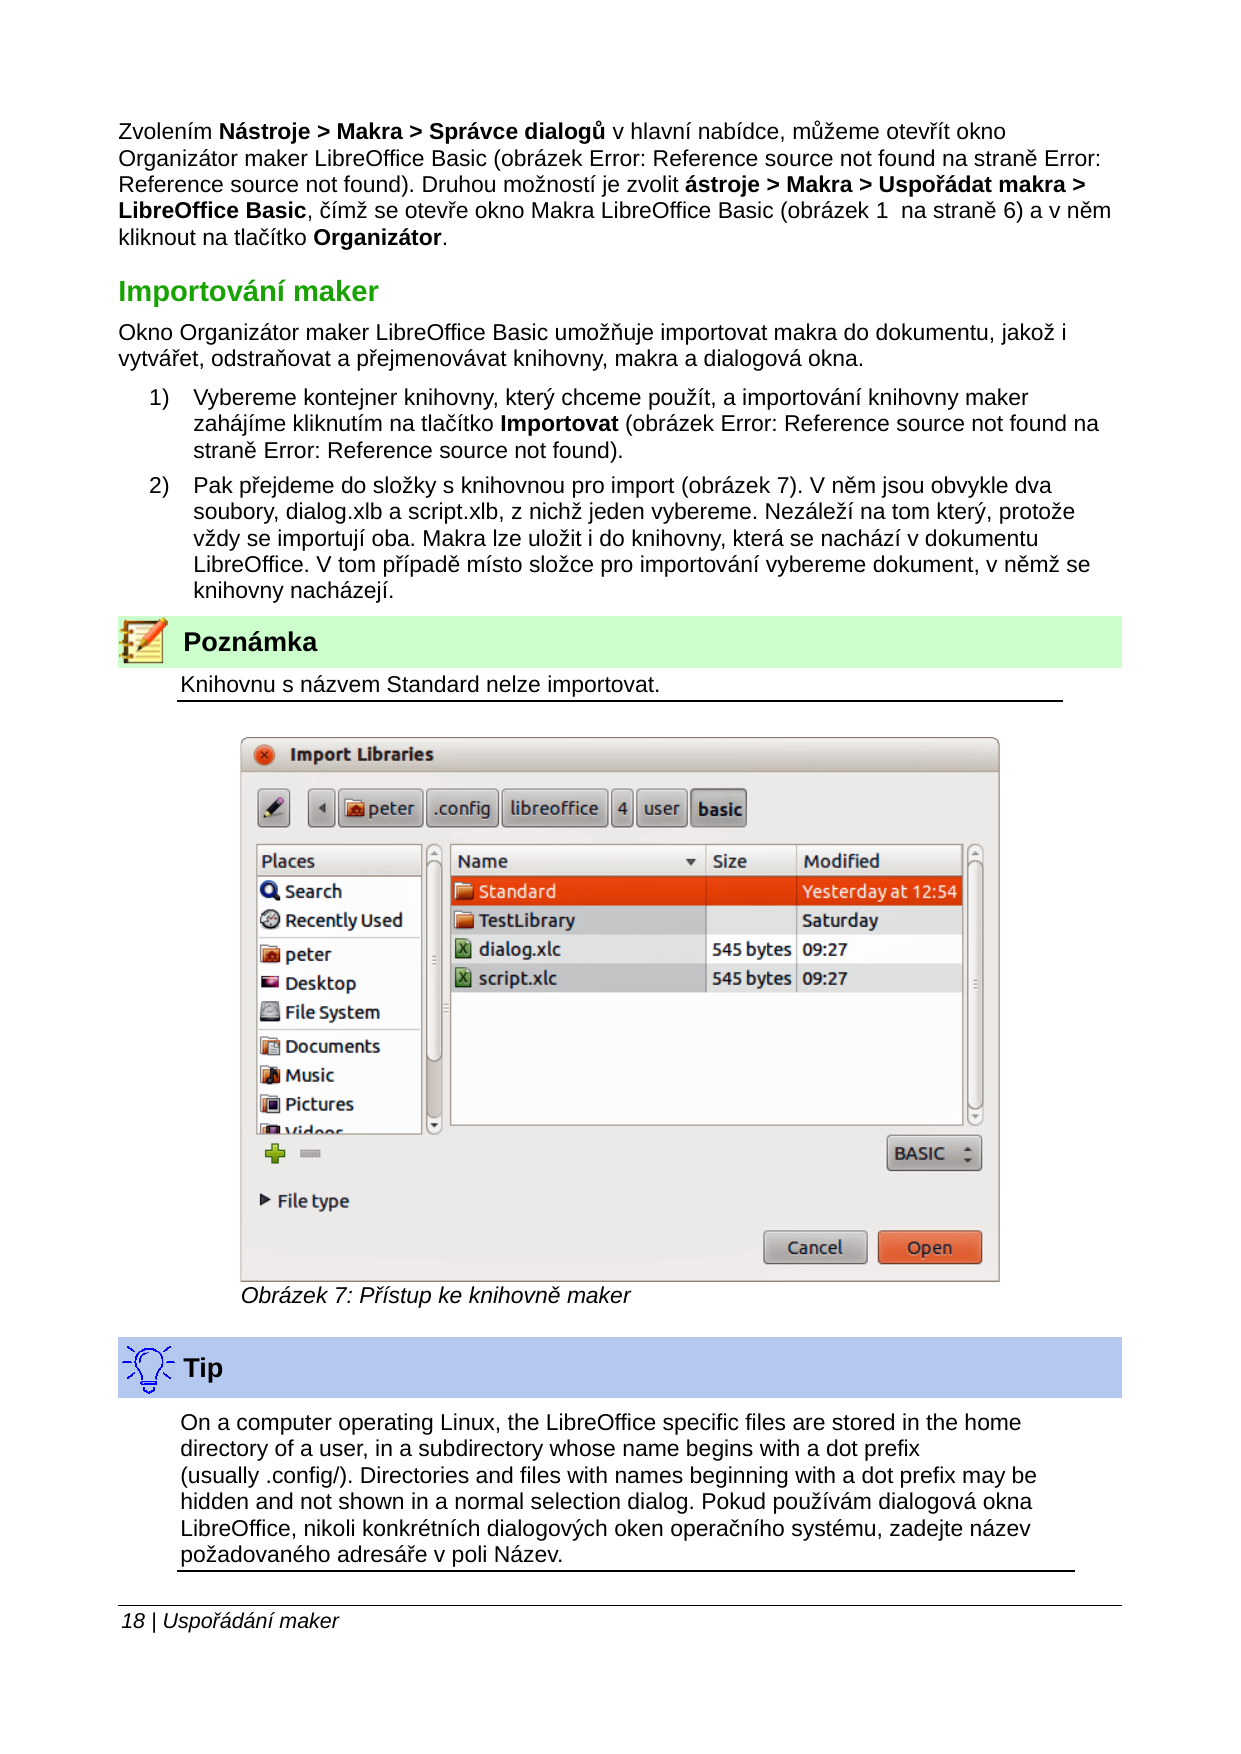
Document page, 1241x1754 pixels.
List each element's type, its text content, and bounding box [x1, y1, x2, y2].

text Knihovnu s názvem Standard nelze importovat. [177, 668, 1063, 700]
subtitle Poznámka [118, 623, 1122, 663]
subtitle Importování maker [118, 273, 1122, 307]
picture [119, 616, 170, 667]
text On a computer operating Linux, the LibreOffice specific files are stored in the home directory of a user, in a subdirectory whose name begins with a dot prefix (usually .config/). Directories and files with names beginning with a dot prefix may be hidden and not shown in a normal selection dialog. Pokud používám dialogová okna LibreOffice, nikoli konkrétních dialogových oken operačního systému, zadejte název požadovaného adresáře v poli Název. [177, 1406, 1075, 1570]
picture [119, 1338, 179, 1398]
picture [240, 737, 1000, 1282]
list Pak přejdeme do složky s knihovnou pro import (obrázek 7). V něm jsou obvykle dva soubory, dialog.xlb a script.xlb, z nichž jeden vybereme. Nezáleží na tom který, protože vždy se importují oba. Makra lze uložit i do knihovny, která se nachází v dokumentu LibreOffice. V tom případě místo složce pro importování vybereme dokument, v němž se knihovny nacházejí. [169, 472, 1122, 604]
text Obrázek 7: Přístup ke knihovně maker [241, 1282, 1000, 1308]
list Vybereme kontejner knihovny, který chceme použít, a importování knihovny maker zahájíme kliknutím na tlačítko Importovat (obrázek Error: Reference source not found na straně Error: Reference source not found). [169, 384, 1122, 463]
subtitle Tip [118, 1349, 1122, 1390]
list Okno Organizátor maker LibreOffice Basic umožňuje importovat makra do dokumentu, jakož i vytvářet, odstraňovat a přejmenovávat knihovny, makra a dialogová okna. [118, 319, 1122, 372]
text Zvolením Nástroje > Makra > Správce dialogů v hlavní nabídce, můžeme otevřít okno Organizátor maker LibreOffice Basic (obrázek Error: Reference source not found na straně Error: Reference source not found). Druhou možností je zvolit ástroje > Makra > Uspořádat makra > LibreOffice Basic, čímž se otevře okno Makra LibreOffice Basic (obrázek 1 na straně 5) a v něm kliknout na tlačítko Organizátor. [118, 118, 1122, 250]
